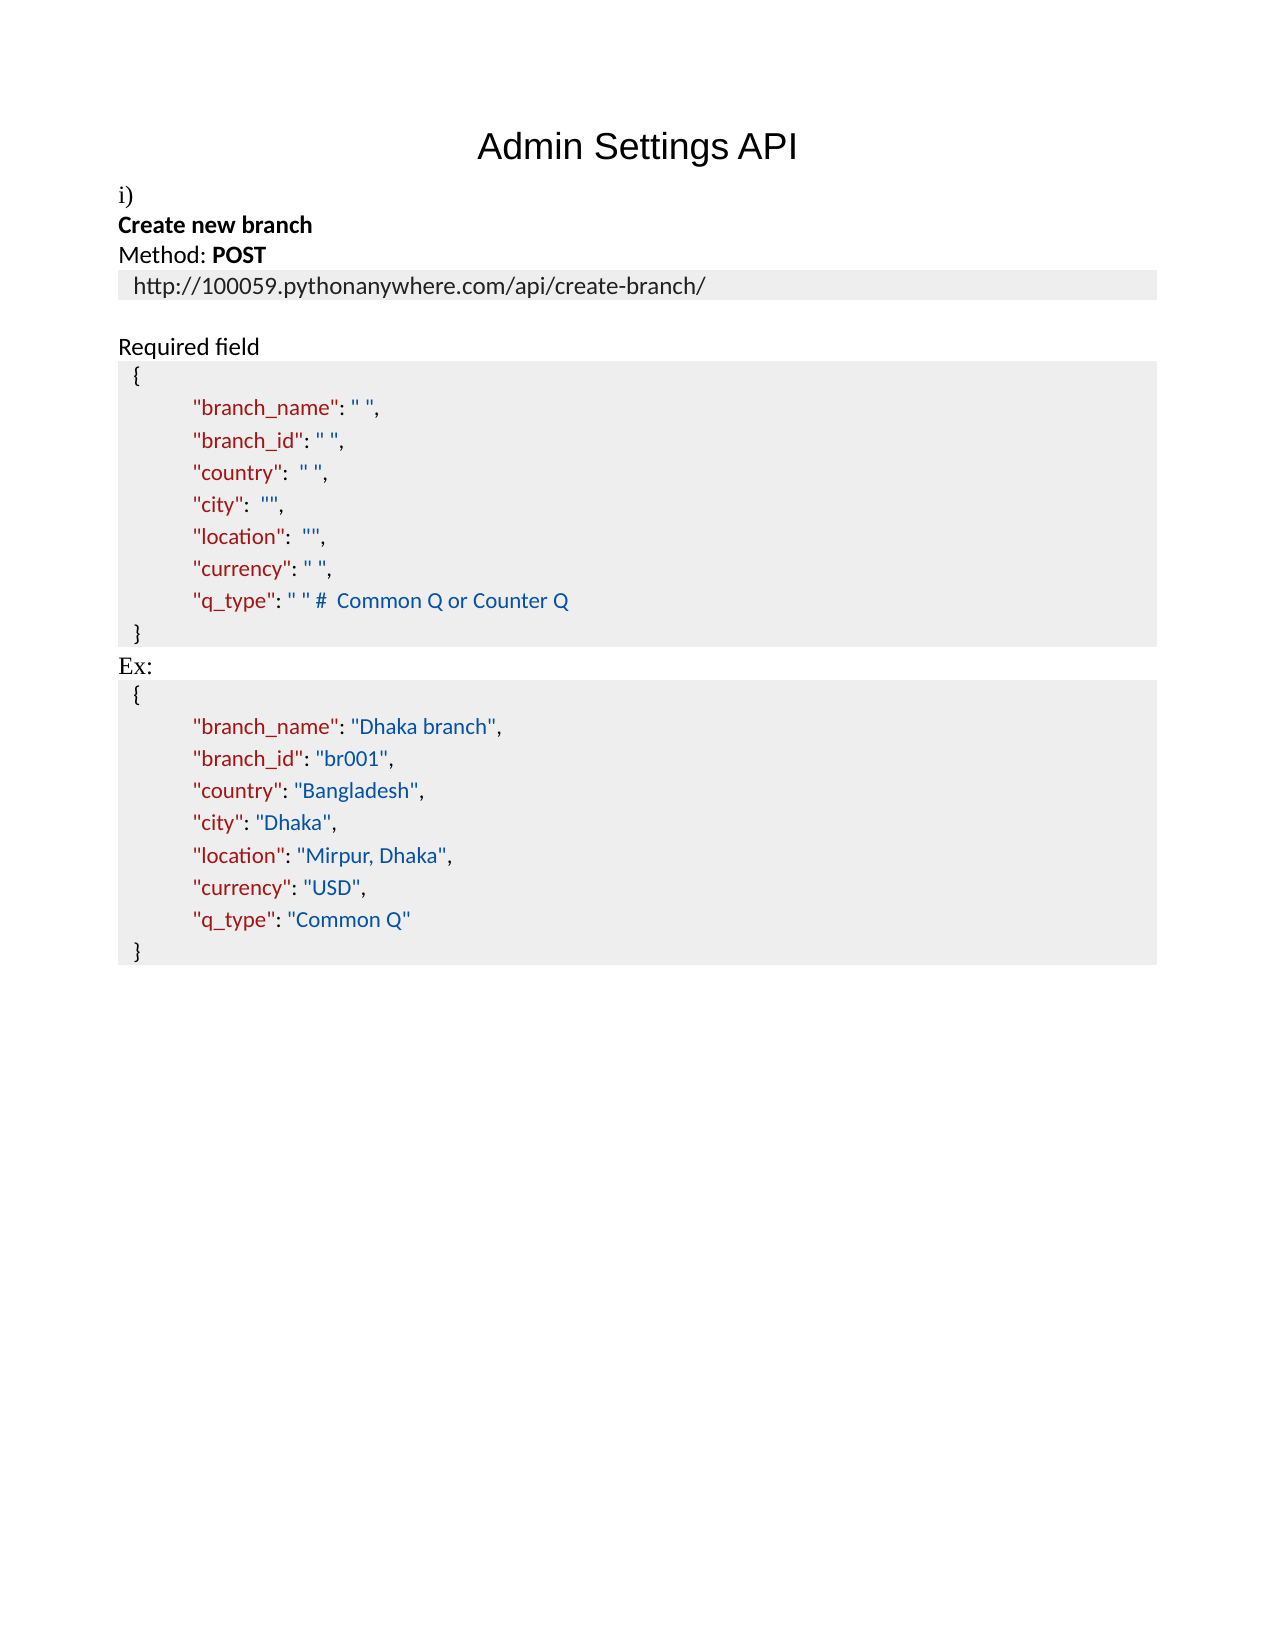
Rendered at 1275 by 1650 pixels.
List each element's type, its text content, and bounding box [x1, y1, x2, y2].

text i) [118, 180, 1157, 209]
text Create new branch [118, 209, 1157, 239]
text } [118, 619, 1157, 647]
text "country": "Bangladesh", [118, 776, 1157, 804]
text "currency": "USD", [118, 873, 1157, 901]
text { [118, 361, 1157, 389]
subtitle Admin Settings API [118, 124, 1157, 167]
text "city": "", [118, 490, 1157, 518]
text "branch_name": " ", [118, 393, 1157, 422]
text "branch_name": "Dhaka branch", [118, 712, 1157, 740]
text { [118, 680, 1157, 708]
text "branch_id": " ", [118, 426, 1157, 454]
text "q_type": "Common Q" [118, 905, 1157, 933]
text "q_type": " " # Common Q or Counter Q [118, 587, 1157, 615]
text Method: POST [118, 239, 1157, 270]
text "branch_id": "br001", [118, 744, 1157, 772]
text "country": " ", [118, 458, 1157, 486]
text Ex: [118, 651, 1157, 680]
text "location": "Mirpur, Dhaka", [118, 841, 1157, 869]
text http://100059.pythonanywhere.com/api/create-branch/ [118, 270, 1157, 300]
text "city": "Dhaka", [118, 808, 1157, 837]
text "location": "", [118, 522, 1157, 550]
text "currency": " ", [118, 554, 1157, 582]
text Required field [118, 331, 1157, 361]
text } [118, 937, 1157, 965]
